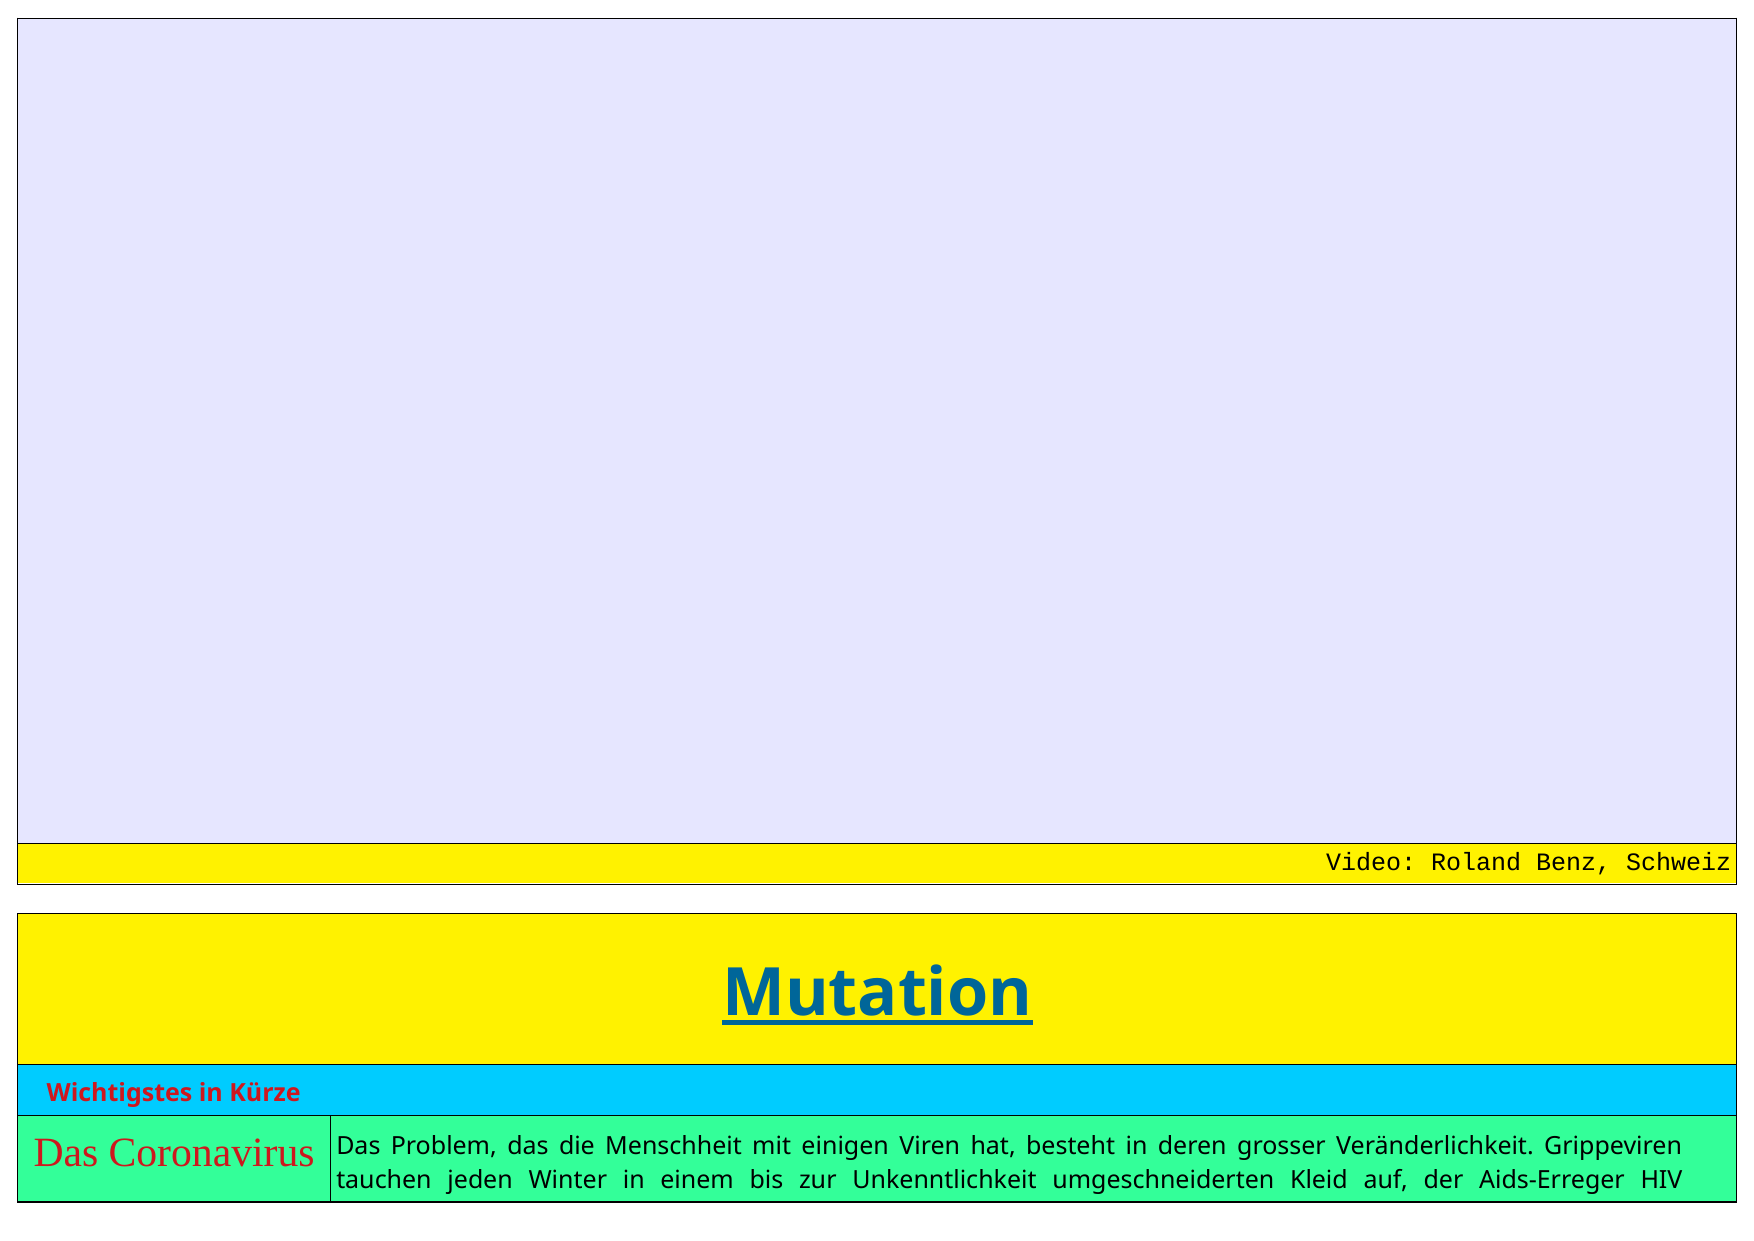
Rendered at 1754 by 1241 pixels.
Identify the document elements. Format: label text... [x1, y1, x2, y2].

table_cell Wichtigstes in Kürze [18, 1065, 1736, 1115]
table_cell Das Coronavirus [18, 1116, 330, 1201]
table_cell [18, 19, 1736, 843]
table_header Mutation [18, 914, 1736, 1064]
table_cell Video: Roland Benz, Schweiz [18, 844, 1736, 883]
table_cell Das Problem, das die Menschheit mit einigen Viren hat, besteht in deren grosser Veränderlichkeit. Grippeviren tauchen jeden Winter in einem bis zur Unkenntlichkeit umgeschneiderten Kleid auf, der Aids-Erreger HIV [331, 1116, 1736, 1201]
